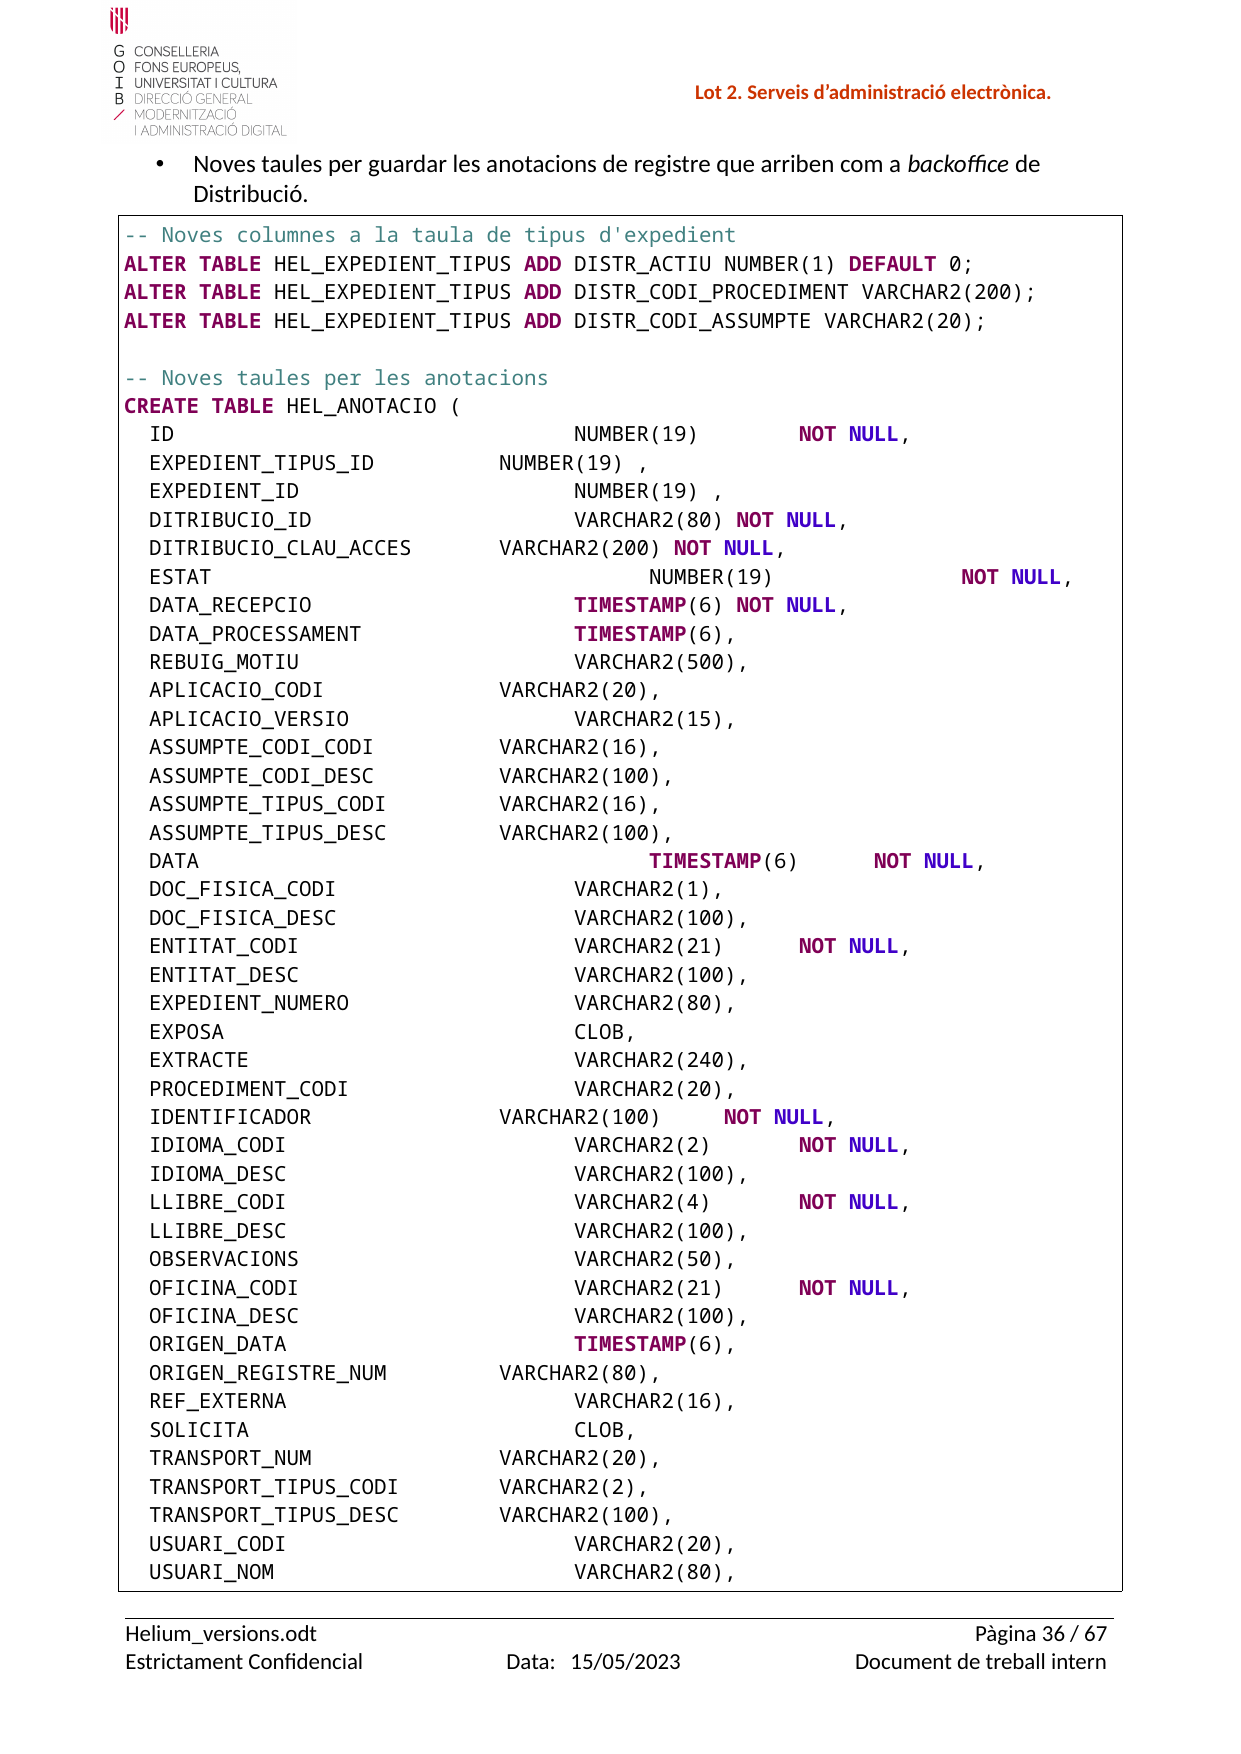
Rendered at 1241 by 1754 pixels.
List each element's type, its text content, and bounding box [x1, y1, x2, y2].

list Noves taules per guardar les anotacions de registre que arriben com a backoffice de Distribució. [156, 148, 1122, 209]
table_header -- Noves columnes a la taula de tipus d'expedient ALTER TABLE HEL_EXPEDIENT_TIPUS ADD DISTR_ACTIU NUMBER(1) DEFAULT 0; ALTER TABLE HEL_EXPEDIENT_TIPUS ADD DISTR_CODI_PROCEDIMENT VARCHAR2(200); ALTER TABLE HEL_EXPEDIENT_TIPUS ADD DISTR_CODI_ASSUMPTE VARCHAR2(20); -- Noves taules per les anotacions CREATE TABLE HEL_ANOTACIO ( ID NUMBER(19) NOT NULL, EXPEDIENT_TIPUS_ID NUMBER(19) , EXPEDIENT_ID NUMBER(19) , DITRIBUCIO_ID VARCHAR2(80) NOT NULL, DITRIBUCIO_CLAU_ACCES VARCHAR2(200) NOT NULL, ESTAT NUMBER(19) NOT NULL, DATA_RECEPCIO TIMESTAMP(6) NOT NULL, DATA_PROCESSAMENT TIMESTAMP(6), REBUIG_MOTIU VARCHAR2(500), APLICACIO_CODI VARCHAR2(20), APLICACIO_VERSIO VARCHAR2(15), ASSUMPTE_CODI_CODI VARCHAR2(16), ASSUMPTE_CODI_DESC VARCHAR2(100), ASSUMPTE_TIPUS_CODI VARCHAR2(16), ASSUMPTE_TIPUS_DESC VARCHAR2(100), DATA TIMESTAMP(6) NOT NULL, DOC_FISICA_CODI VARCHAR2(1), DOC_FISICA_DESC VARCHAR2(100), ENTITAT_CODI VARCHAR2(21) NOT NULL, ENTITAT_DESC VARCHAR2(100), EXPEDIENT_NUMERO VARCHAR2(80), EXPOSA CLOB, EXTRACTE VARCHAR2(240), PROCEDIMENT_CODI VARCHAR2(20), IDENTIFICADOR VARCHAR2(100) NOT NULL, IDIOMA_CODI VARCHAR2(2) NOT NULL, IDIOMA_DESC VARCHAR2(100), LLIBRE_CODI VARCHAR2(4) NOT NULL, LLIBRE_DESC VARCHAR2(100), OBSERVACIONS VARCHAR2(50), OFICINA_CODI VARCHAR2(21) NOT NULL, OFICINA_DESC VARCHAR2(100), ORIGEN_DATA TIMESTAMP(6), ORIGEN_REGISTRE_NUM VARCHAR2(80), REF_EXTERNA VARCHAR2(16), SOLICITA CLOB, TRANSPORT_NUM VARCHAR2(20), TRANSPORT_TIPUS_CODI VARCHAR2(2), TRANSPORT_TIPUS_DESC VARCHAR2(100), USUARI_CODI VARCHAR2(20), USUARI_NOM VARCHAR2(80), [119, 216, 1122, 1591]
picture [100, 0, 297, 144]
